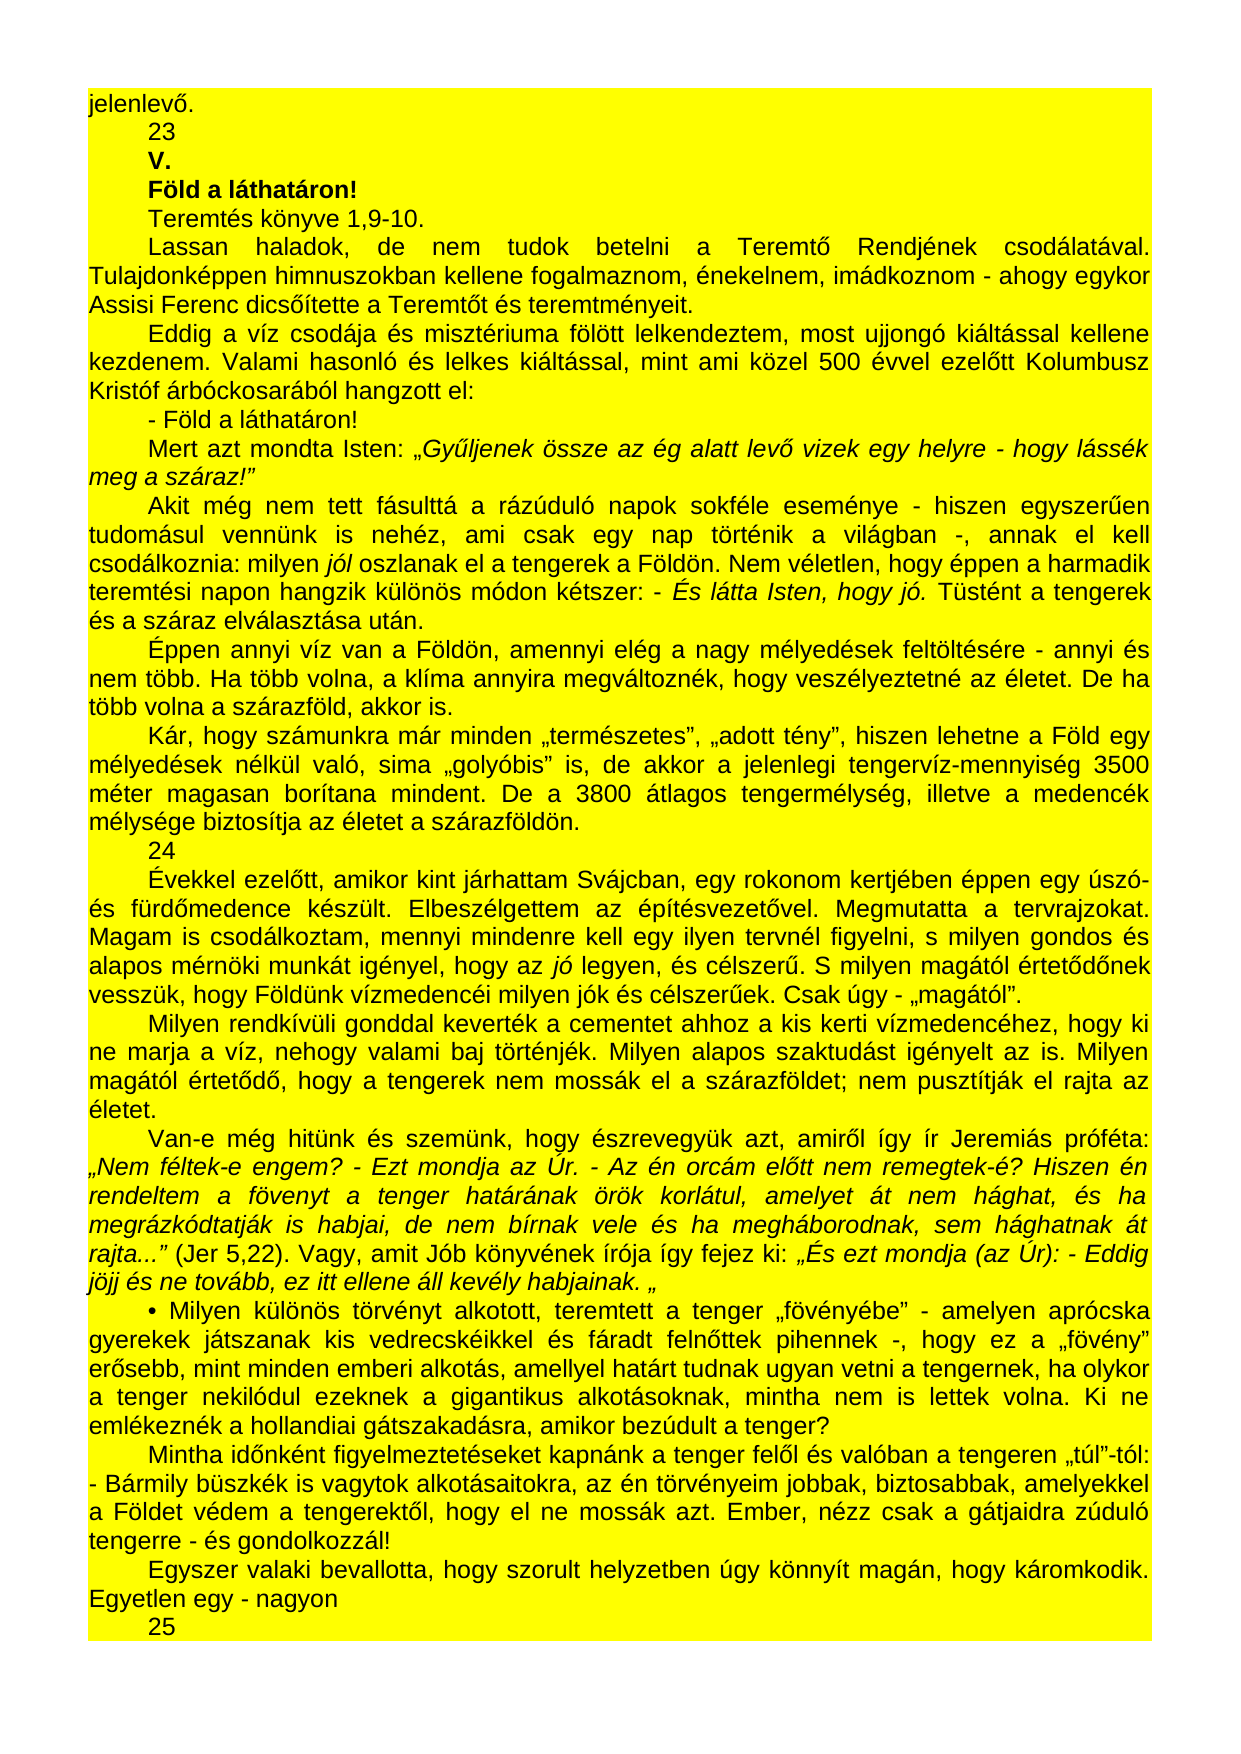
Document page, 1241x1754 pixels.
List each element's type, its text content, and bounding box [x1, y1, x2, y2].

text 25 [88, 1612, 1152, 1641]
text Mert azt mondta Isten: „Gyűljenek össze az ég alatt levő vizek egy helyre - hogy lássék meg a száraz!” [88, 433, 1152, 491]
text 23 [88, 117, 1152, 146]
text Föld a láthatáron! [88, 175, 1152, 203]
text Egyszer valaki bevallotta, hogy szorult helyzetben úgy könnyít magán, hogy káromkodik. Egyetlen egy - nagyon [88, 1555, 1152, 1612]
text Milyen rendkívüli gonddal keverték a cementet ahhoz a kis kerti vízmedencéhez, hogy ki ne marja a víz, nehogy valami baj történjék. Milyen alapos szaktudást igényelt az is. Milyen magától értetődő, hogy a tengerek nem mossák el a szárazföldet; nem pusztítják el rajta az életet. [88, 1008, 1152, 1123]
text Van-e még hitünk és szemünk, hogy észrevegyük azt, amiről így ír Jeremiás próféta: „Nem féltek-e engem? - Ezt mondja az Úr. - Az én orcám előtt nem remegtek-é? Hiszen én rendeltem a fövenyt a tenger határának örök korlátul, amelyet át nem hághat, és ha megrázkódtatják is habjai, de nem bírnak vele és ha megháborodnak, sem hághatnak át rajta...” (Jer 5,22). Vagy, amit Jób könyvének írója így fejez ki: „És ezt mondja (az Úr): - Eddig jöjj és ne tovább, ez itt ellene áll kevély habjainak. „ [88, 1123, 1152, 1296]
text Kár, hogy számunkra már minden „természetes”, „adott tény”, hiszen lehetne a Föld egy mélyedések nélkül való, sima „golyóbis” is, de akkor a jelenlegi tengervíz-mennyiség 3500 méter magasan borítana mindent. De a 3800 átlagos tengermélység, illetve a medencék mélysége biztosítja az életet a szárazföldön. [88, 721, 1152, 836]
text Lassan haladok, de nem tudok betelni a Teremtő Rendjének csodálatával. Tulajdonképpen himnuszokban kellene fogalmaznom, énekelnem, imádkoznom - ahogy egykor Assisi Ferenc dicsőítette a Teremtőt és teremtményeit. [88, 232, 1152, 318]
text V. [88, 146, 1152, 175]
text Évekkel ezelőtt, amikor kint járhattam Svájcban, egy rokonom kertjében éppen egy úszó- és fürdőmedence készült. Elbeszélgettem az építésvezetővel. Megmutatta a tervrajzokat. Magam is csodálkoztam, mennyi mindenre kell egy ilyen tervnél figyelni, s milyen gondos és alapos mérnöki munkát igényel, hogy az jó legyen, és célszerű. S milyen magától értetődőnek vesszük, hogy Földünk vízmedencéi milyen jók és célszerűek. Csak úgy - „magától”. [88, 865, 1152, 1008]
text Akit még nem tett fásulttá a rázúduló napok sokféle eseménye - hiszen egyszerűen tudomásul vennünk is nehéz, ami csak egy nap történik a világban -, annak el kell csodálkoznia: milyen jól oszlanak el a tengerek a Földön. Nem véletlen, hogy éppen a harmadik teremtési napon hangzik különös módon kétszer: - És látta Isten, hogy jó. Tüstént a tengerek és a száraz elválasztása után. [88, 491, 1152, 635]
text jelenlevő. [88, 88, 1152, 117]
text 24 [88, 836, 1152, 865]
text Eddig a víz csodája és misztériuma fölött lelkendeztem, most ujjongó kiáltással kellene kezdenem. Valami hasonló és lelkes kiáltással, mint ami közel 500 évvel ezelőtt Kolumbusz Kristóf árbóckosarából hangzott el: [88, 318, 1152, 405]
text - Föld a láthatáron! [88, 405, 1152, 433]
text Mintha időnként figyelmeztetéseket kapnánk a tenger felől és valóban a tengeren „túl”-tól: - Bármily büszkék is vagytok alkotásaitokra, az én törvényeim jobbak, biztosabbak, amelyekkel a Földet védem a tengerektől, hogy el ne mossák azt. Ember, nézz csak a gátjaidra zúduló tengerre - és gondolkozzál! [88, 1440, 1152, 1555]
text Éppen annyi víz van a Földön, amennyi elég a nagy mélyedések feltöltésére - annyi és nem több. Ha több volna, a klíma annyira megváltoznék, hogy veszélyeztetné az életet. De ha több volna a szárazföld, akkor is. [88, 635, 1152, 721]
text • Milyen különös törvényt alkotott, teremtett a tenger „fövényébe” - amelyen aprócska gyerekek játszanak kis vedrecskéikkel és fáradt felnőttek pihennek -, hogy ez a „fövény” erősebb, mint minden emberi alkotás, amellyel határt tudnak ugyan vetni a tengernek, ha olykor a tenger nekilódul ezeknek a gigantikus alkotásoknak, mintha nem is lettek volna. Ki ne emlékeznék a hollandiai gátszakadásra, amikor bezúdult a tenger? [88, 1296, 1152, 1440]
text Teremtés könyve 1,9-10. [88, 203, 1152, 232]
